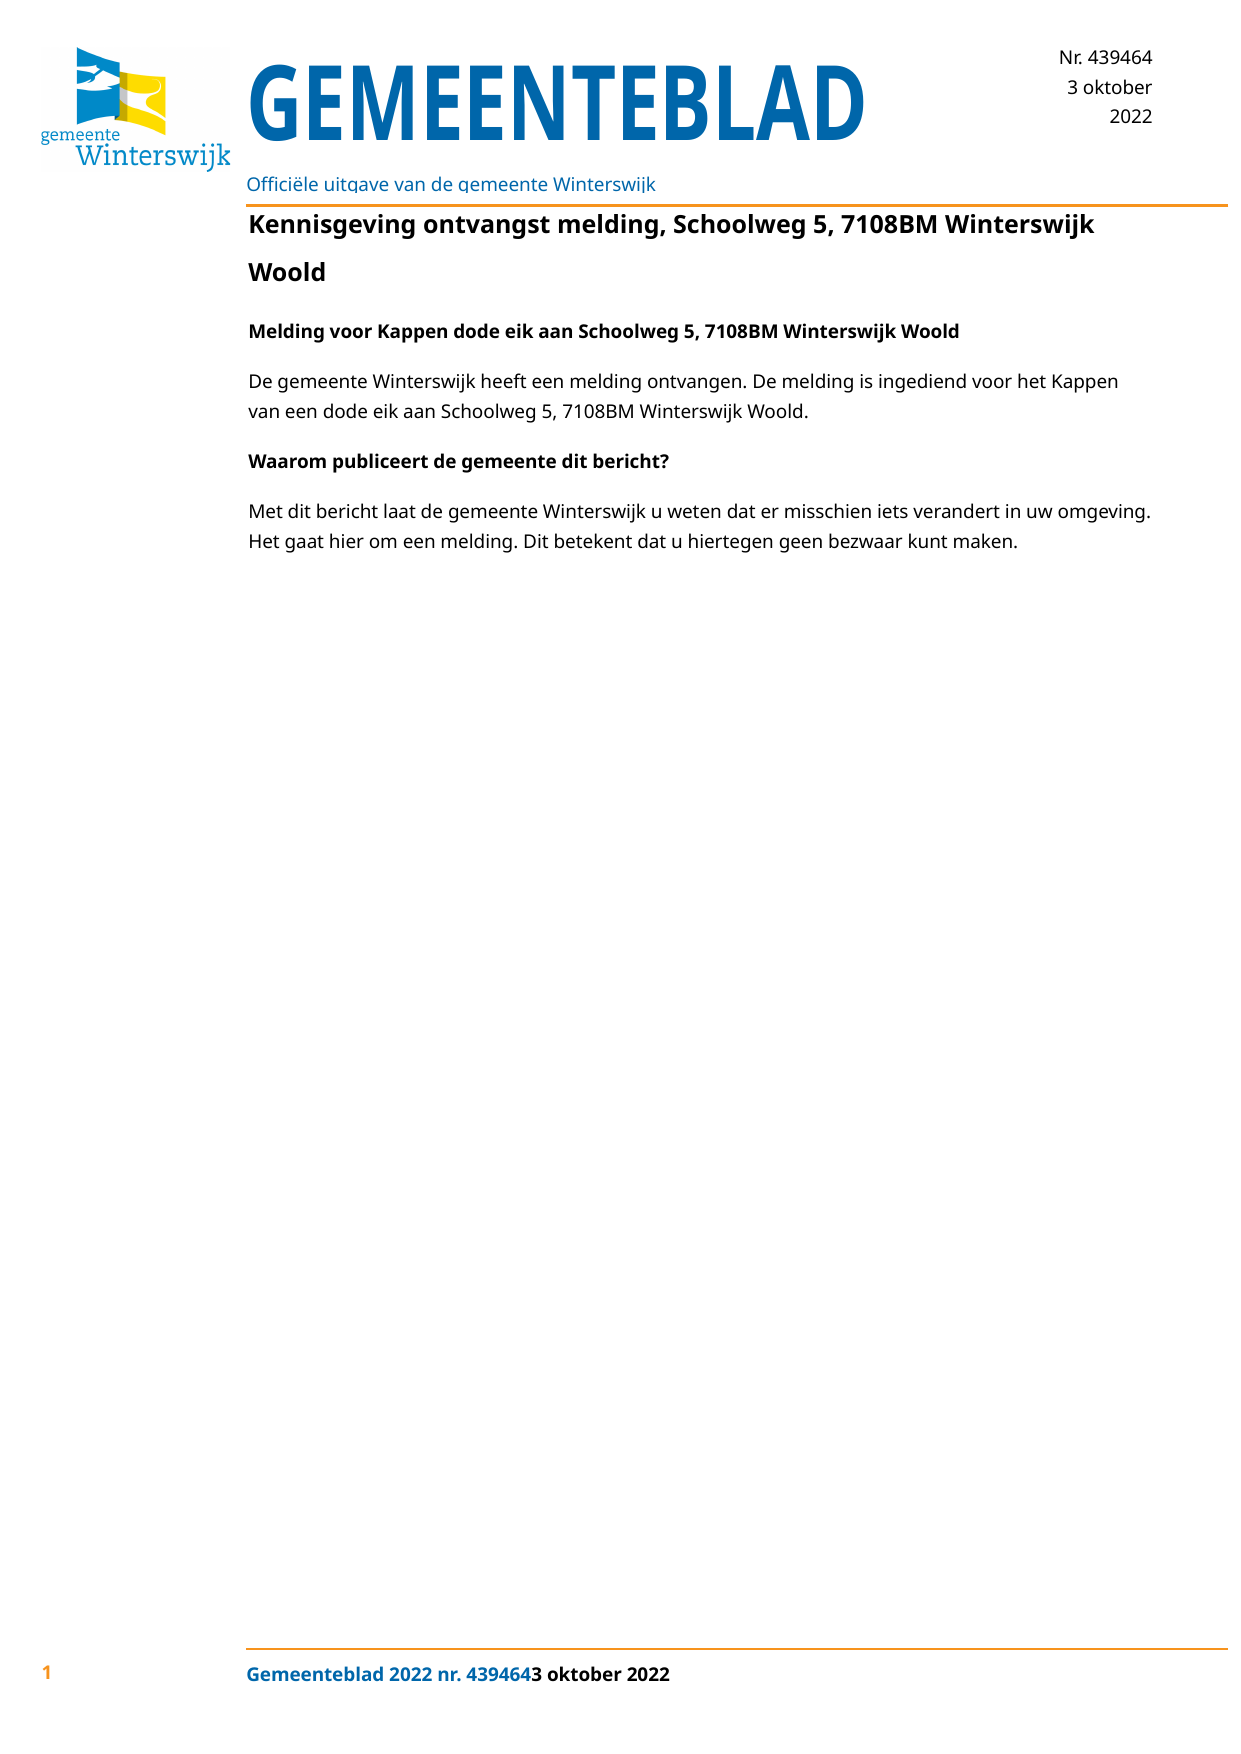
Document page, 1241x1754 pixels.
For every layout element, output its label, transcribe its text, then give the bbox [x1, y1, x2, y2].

text De gemeente Winterswijk heeft een melding ontvangen. De melding is ingediend voor het Kappen van een dode eik aan Schoolweg 5, 7108BM Winterswijk Woold. [248, 368, 1152, 424]
text Kennisgeving ontvangst melding, Schoolweg 5, 7108BM Winterswijk Woold [248, 207, 1152, 288]
picture [41, 47, 231, 172]
text Met dit bericht laat de gemeente Winterswijk u weten dat er misschien iets verandert in uw omgeving. Het gaat hier om een melding. Dit betekent dat u hiertegen geen bezwaar kunt maken. [248, 499, 1152, 554]
text Waarom publiceert de gemeente dit bericht? [248, 448, 1152, 474]
text Melding voor Kappen dode eik aan Schoolweg 5, 7108BM Winterswijk Woold [248, 318, 1152, 344]
picture [225, 153, 231, 162]
